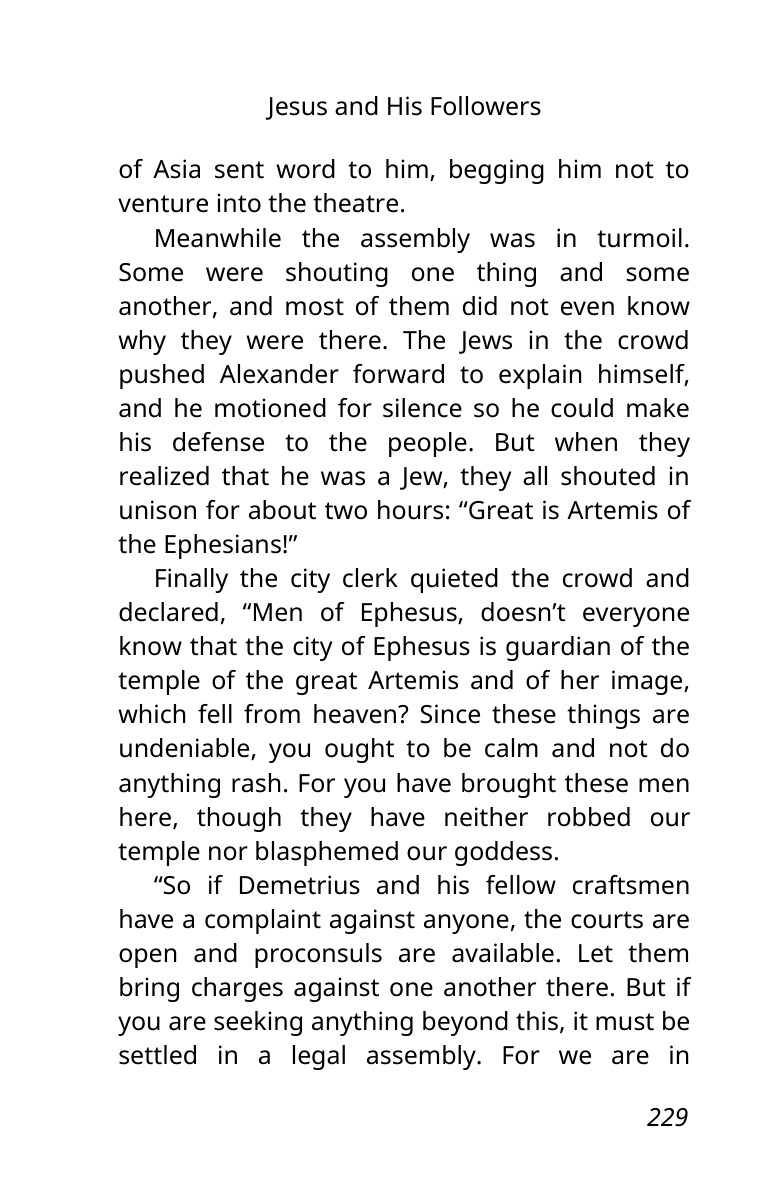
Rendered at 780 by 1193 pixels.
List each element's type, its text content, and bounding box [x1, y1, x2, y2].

text of Asia sent word to him, begging him not to venture into the theatre. [118, 152, 691, 220]
text Finally the city clerk quieted the crowd and declared, “Men of Ephesus, doesn’t everyone know that the city of Ephesus is guardian of the temple of the great Artemis and of her image, which fell from heaven? Since these things are undeniable, you ought to be calm and not do anything rash. For you have brought these men here, though they have neither robbed our temple nor blasphemed our goddess. [118, 561, 691, 867]
text “So if Demetrius and his fellow craftsmen have a complaint against anyone, the courts are open and proconsuls are available. Let them bring charges against one another there. But if you are seeking anything beyond this, it must be settled in a legal assembly. For we are in [118, 867, 691, 1072]
text Meanwhile the assembly was in turmoil. Some were shouting one thing and some another, and most of them did not even know why they were there. The Jews in the crowd pushed Alexander forward to explain himself, and he motioned for silence so he could make his defense to the people. But when they realized that he was a Jew, they all shouted in unison for about two hours: “Great is Artemis of the Ephesians!” [118, 220, 691, 561]
